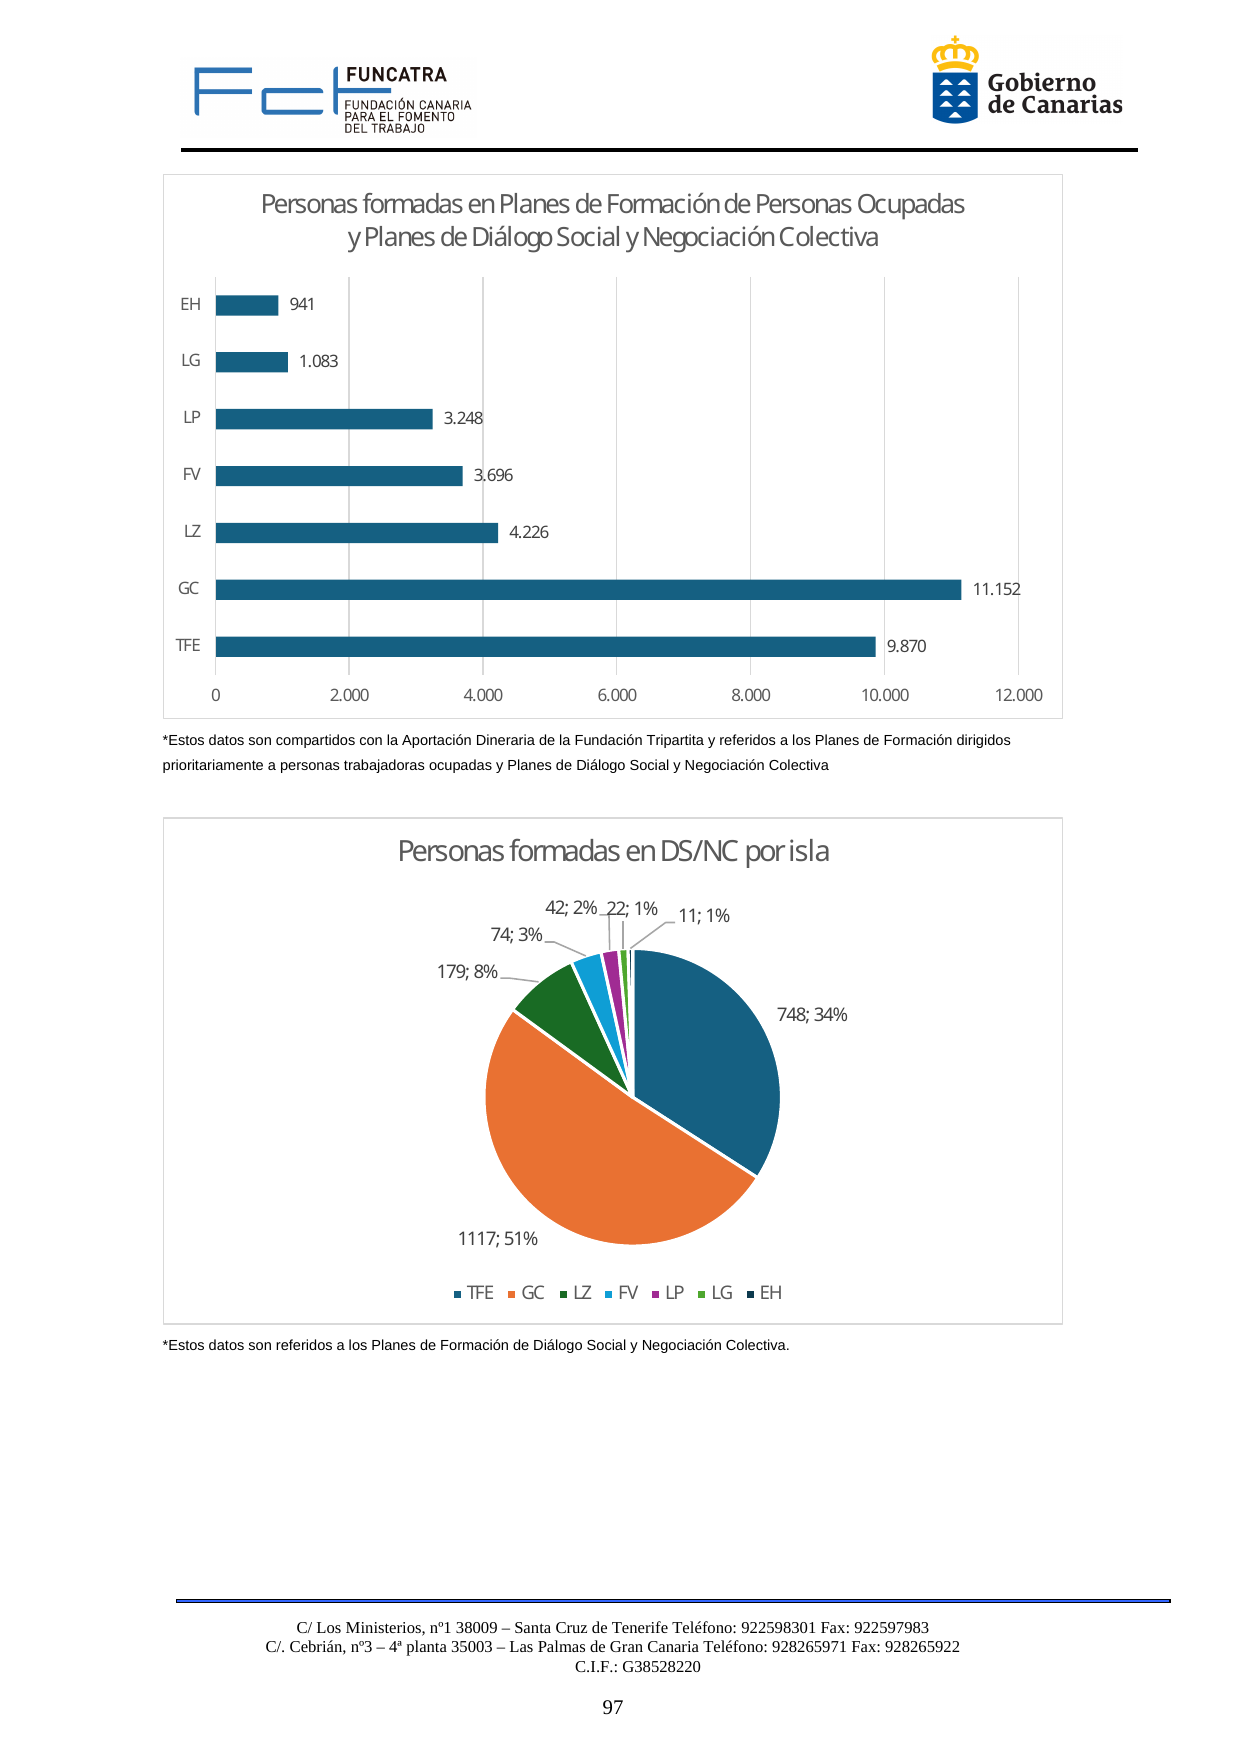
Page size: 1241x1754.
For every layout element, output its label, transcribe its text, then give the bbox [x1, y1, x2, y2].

text *Estos datos son compartidos con la Aportación Dineraria de la Fundación Tripartita y referidos a los Planes de Formación dirigidos prioritariamente a personas trabajadoras ocupadas y Planes de Diálogo Social y Negociación Colectiva [162, 731, 1063, 773]
picture [180, 57, 477, 138]
picture [931, 35, 1123, 124]
text *Estos datos son referidos a los Planes de Formación de Diálogo Social y Negociación Colectiva. [162, 1337, 1063, 1353]
